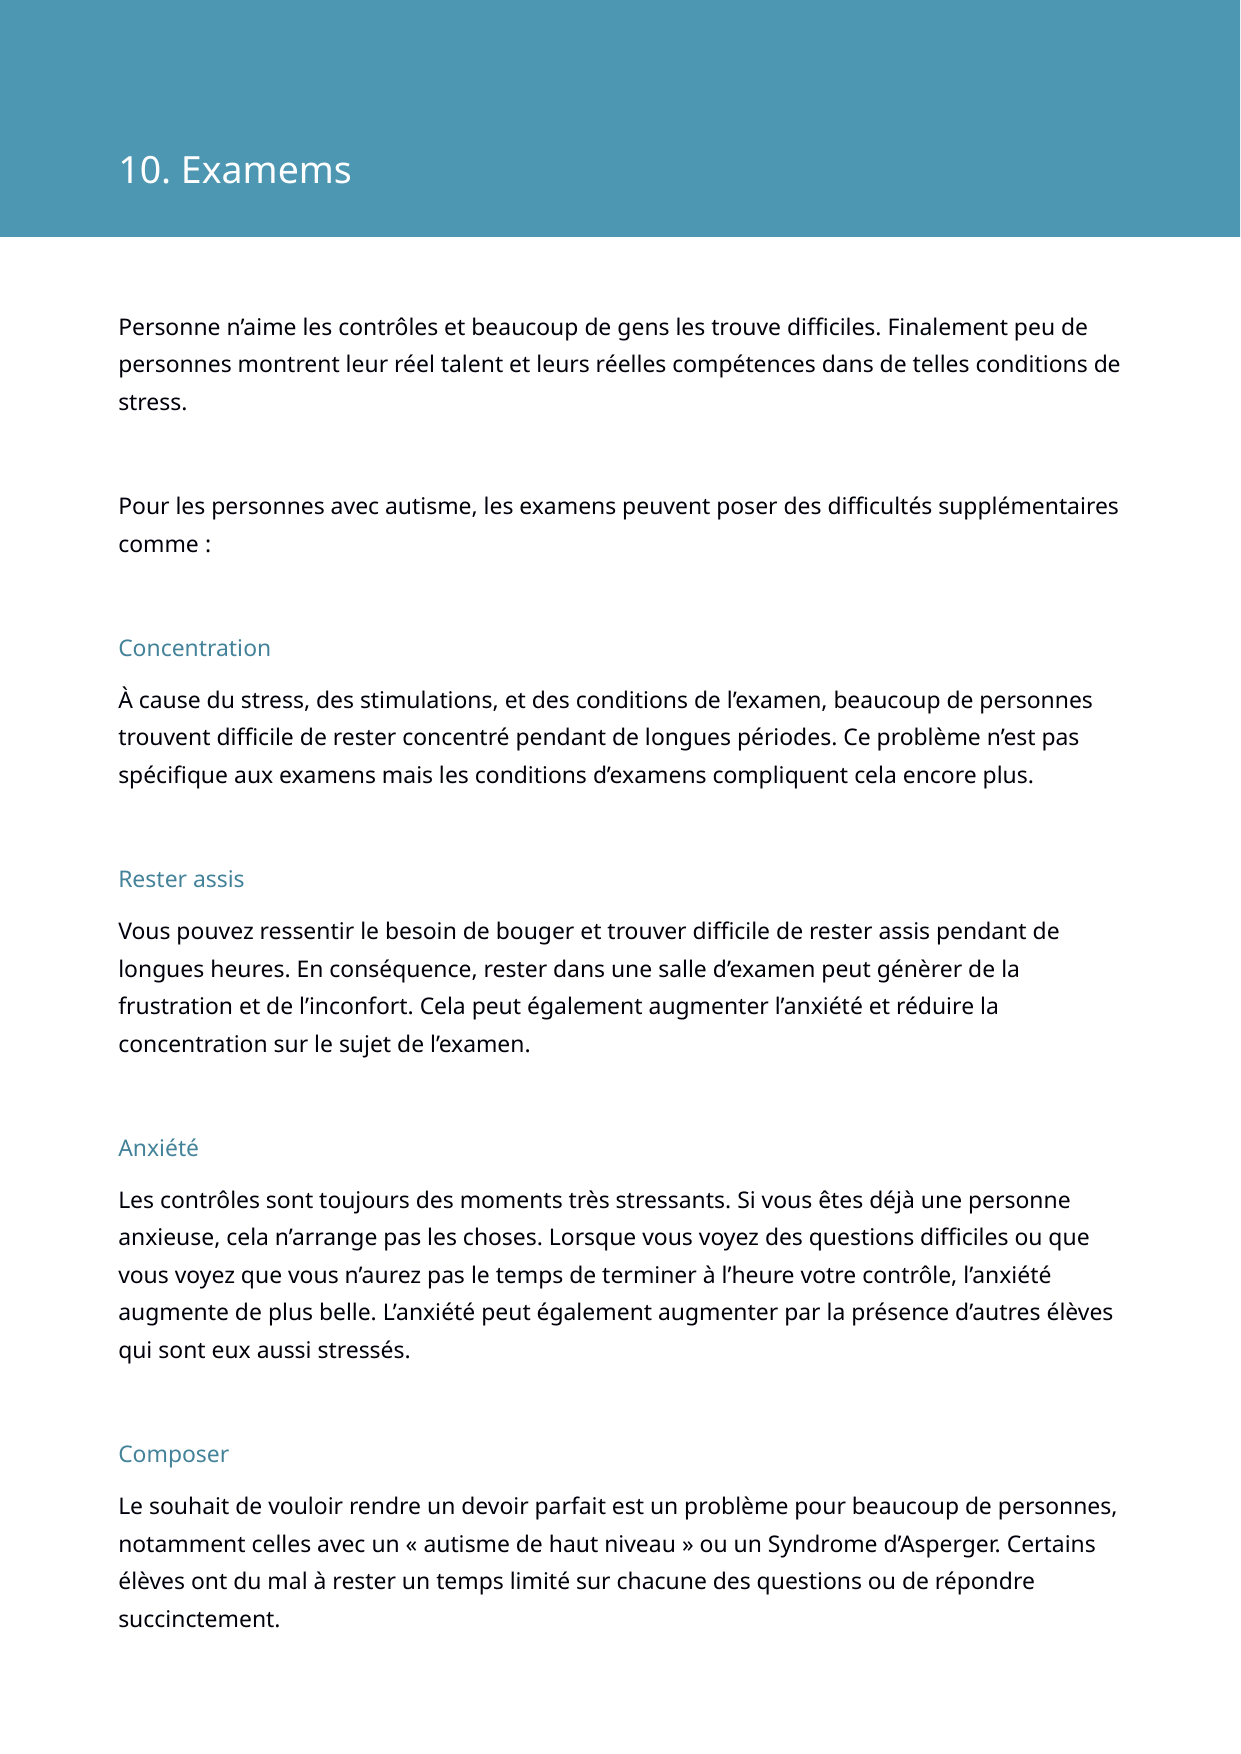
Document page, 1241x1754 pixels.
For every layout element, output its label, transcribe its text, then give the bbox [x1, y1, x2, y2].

text Rester assis [118, 863, 1122, 894]
text Concentration [118, 632, 1122, 663]
text Vous pouvez ressentir le besoin de bouger et trouver difficile de rester assis pendant de longues heures. En conséquence, rester dans une salle d’examen peut génèrer de la frustration et de l’inconfort. Cela peut également augmenter l’anxiété et réduire la concentration sur le sujet de l’examen. [118, 915, 1122, 1059]
text Les contrôles sont toujours des moments très stressants. Si vous êtes déjà une personne anxieuse, cela n’arrange pas les choses. Lorsque vous voyez des questions difficiles ou que vous voyez que vous n’aurez pas le temps de terminer à l’heure votre contrôle, l’anxiété augmente de plus belle. L’anxiété peut également augmenter par la présence d’autres élèves qui sont eux aussi stressés. [118, 1184, 1122, 1365]
text À cause du stress, des stimulations, et des conditions de l’examen, beaucoup de personnes trouvent difficile de rester concentré pendant de longues périodes. Ce problème n’est pas spécifique aux examens mais les conditions d’examens compliquent cela encore plus. [118, 684, 1122, 790]
text Personne n’aime les contrôles et beaucoup de gens les trouve difficiles. Finalement peu de personnes montrent leur réel talent et leurs réelles compétences dans de telles conditions de stress. [118, 311, 1122, 417]
text Anxiété [118, 1132, 1122, 1163]
subtitle 10. Examems [118, 143, 1122, 194]
text Pour les personnes avec autisme, les examens peuvent poser des difficultés supplémentaires comme : [118, 490, 1122, 559]
text Le souhait de vouloir rendre un devoir parfait est un problème pour beaucoup de personnes, notamment celles avec un « autisme de haut niveau » ou un Syndrome d’Asperger. Certains élèves ont du mal à rester un temps limité sur chacune des questions ou de répondre succinctement. [118, 1490, 1122, 1634]
text Composer [118, 1438, 1122, 1469]
